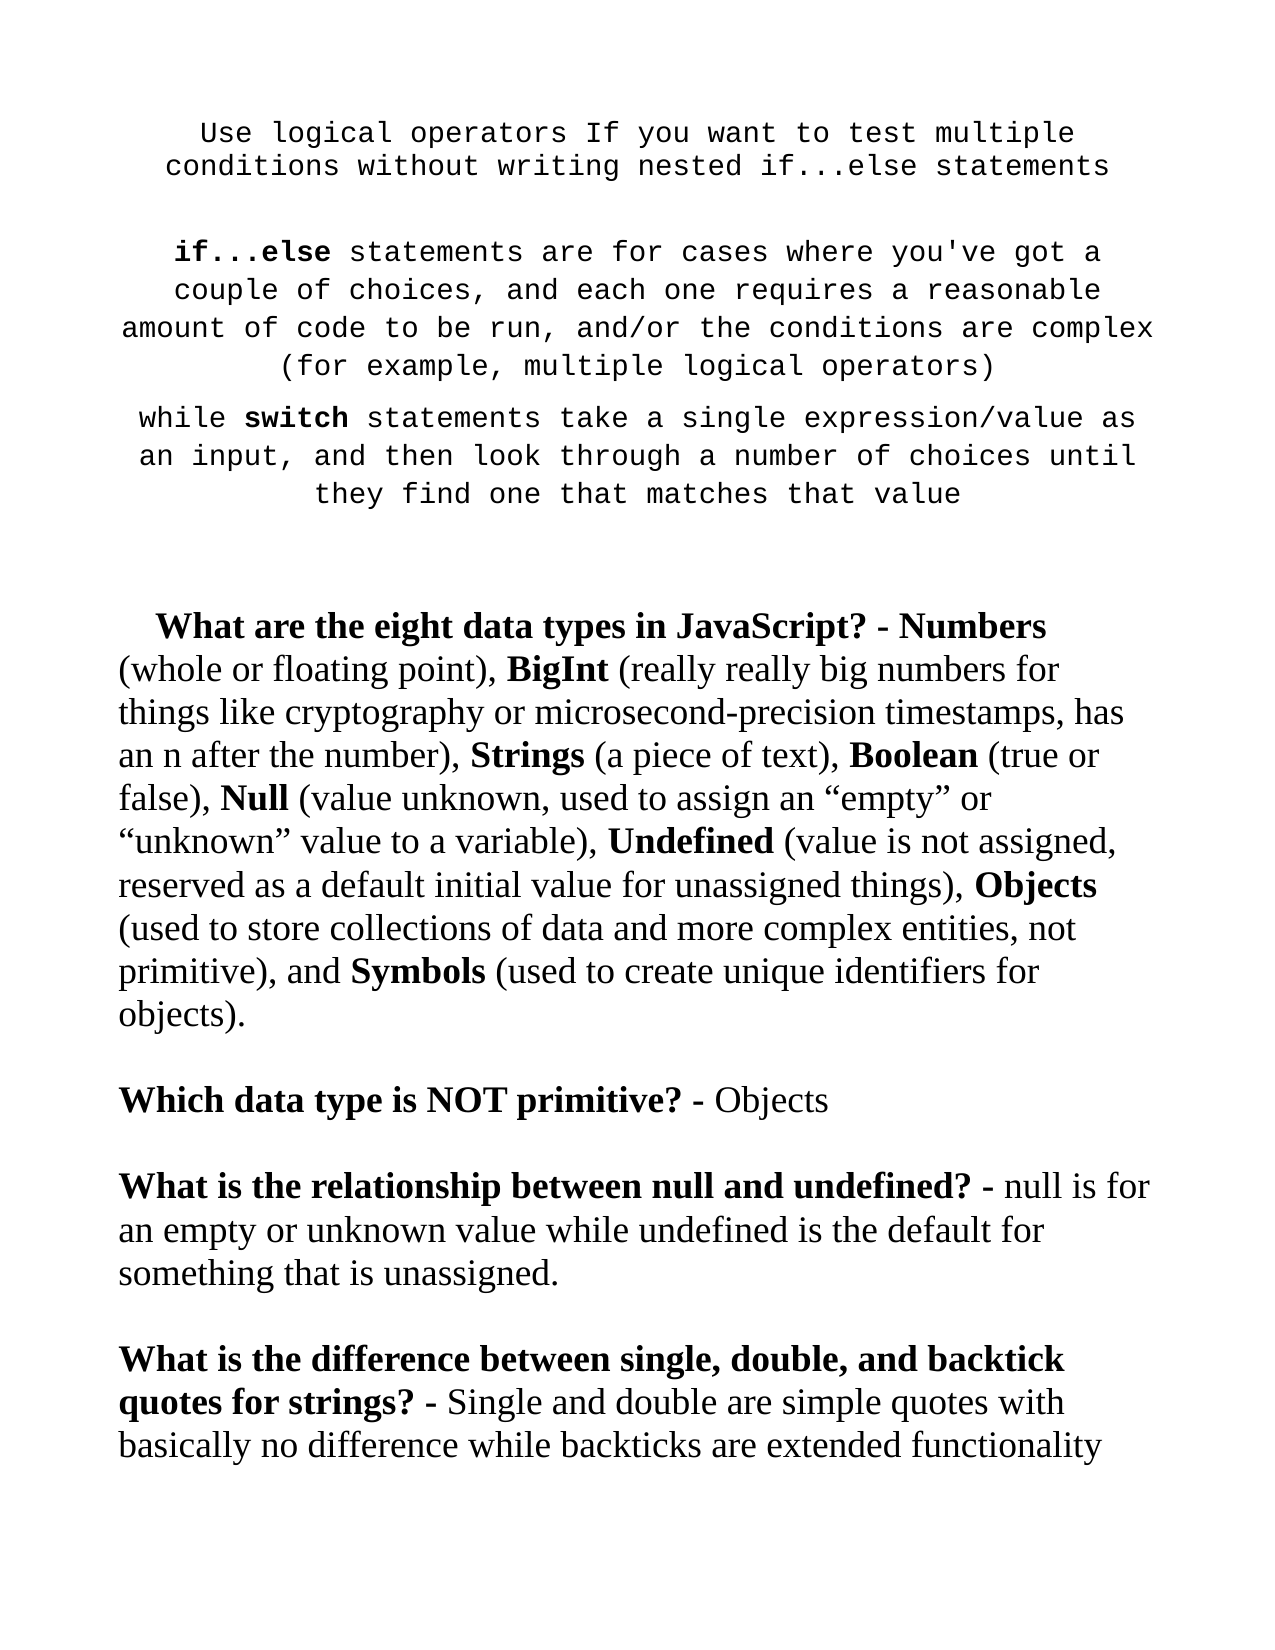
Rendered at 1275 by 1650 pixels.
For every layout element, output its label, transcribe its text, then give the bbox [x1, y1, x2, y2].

text Use logical operators If you want to test multiple conditions without writing nested if...else statements [118, 118, 1157, 184]
text if...else statements are for cases where you've got a couple of choices, and each one requires a reasonable amount of code to be run, and/or the conditions are complex (for example, multiple logical operators) [118, 237, 1157, 384]
text What are the eight data types in JavaScript? - Numbers (whole or floating point), BigInt (really really big numbers for things like cryptography or microsecond-precision timestamps, has an n after the number), Strings (a piece of text), Boolean (true or false), Null (value unknown, used to assign an “empty” or “unknown” value to a variable), Undefined (value is not assigned, reserved as a default initial value for unassigned things), Objects (used to store collections of data and more complex entities, not primitive), and Symbols (used to create unique identifiers for objects). [118, 603, 1157, 1034]
text Which data type is NOT primitive? - Objects [118, 1078, 1157, 1121]
text while switch statements take a single expression/value as an input, and then look through a number of choices until they find one that matches that value [118, 403, 1157, 512]
text What is the difference between single, double, and backtick quotes for strings? - Single and double are simple quotes with basically no difference while backticks are extended functionality [118, 1336, 1157, 1466]
text What is the relationship between null and undefined? - null is for an empty or unknown value while undefined is the default for something that is unassigned. [118, 1164, 1157, 1293]
